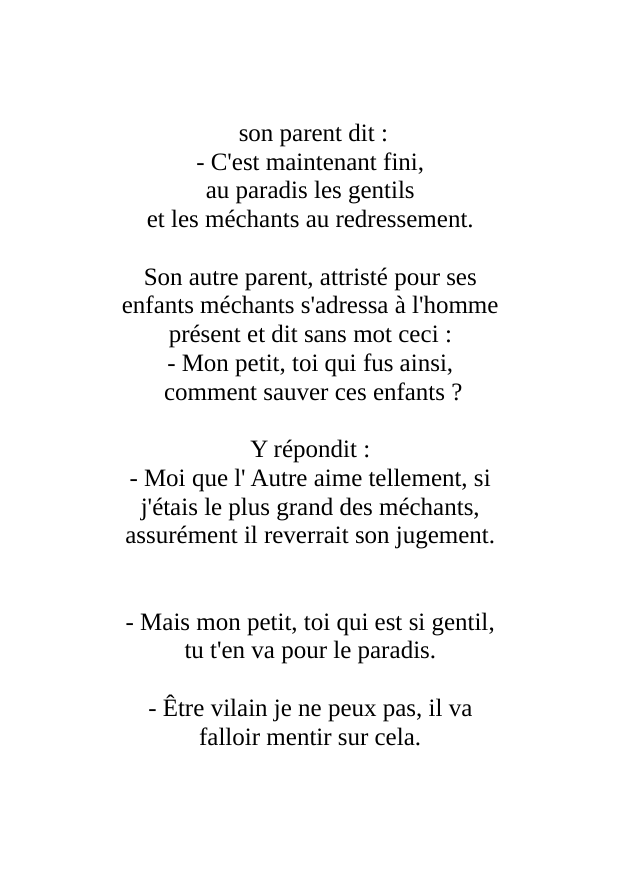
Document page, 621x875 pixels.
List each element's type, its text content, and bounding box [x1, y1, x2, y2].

text Y répondit : [118, 434, 502, 463]
text - Mais mon petit, toi qui est si gentil, tu t'en va pour le paradis. [118, 607, 502, 664]
text - Être vilain je ne peux pas, il va falloir mentir sur cela. [118, 693, 502, 751]
text au paradis les gentils [118, 176, 502, 204]
text et les méchants au redressement. [118, 204, 502, 233]
text - Mon petit, toi qui fus ainsi, [118, 348, 502, 377]
text Son autre parent, attristé pour ses enfants méchants s'adressa à l'homme présent et dit sans mot ceci : [118, 262, 502, 348]
text - Moi que l' Autre aime tellement, si j'étais le plus grand des méchants, assurément il reverrait son jugement. [118, 463, 502, 549]
text - C'est maintenant fini, [118, 147, 502, 176]
text comment sauver ces enfants ? [118, 377, 502, 406]
text son parent dit : [118, 118, 502, 147]
